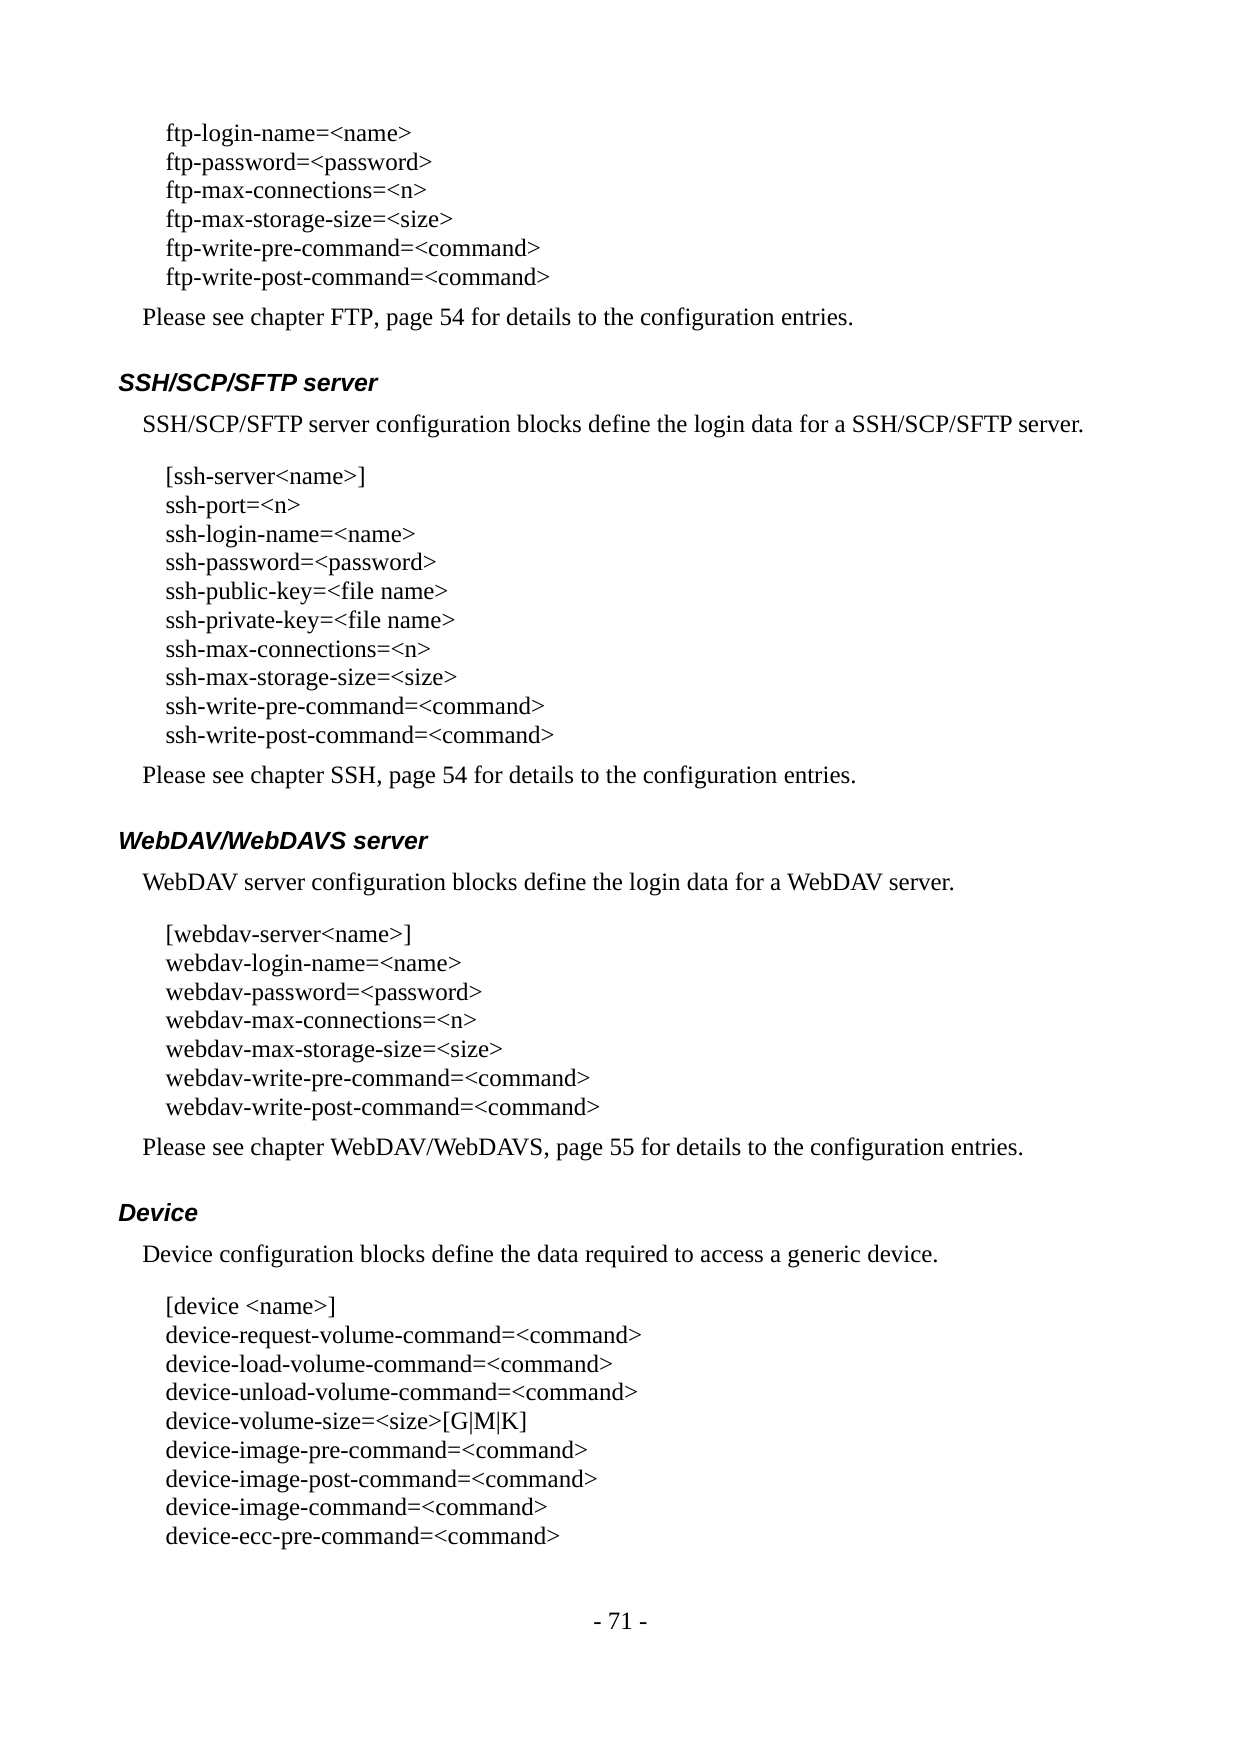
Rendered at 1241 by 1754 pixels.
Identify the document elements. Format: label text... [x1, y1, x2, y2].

text ssh-write-post-command=<command> [165, 720, 1122, 749]
text device-load-volume-command=<command> [165, 1349, 1122, 1377]
text ftp-write-pre-command=<command> [165, 233, 1122, 262]
text Please see chapter FTP, page 53 for details to the configuration entries. [118, 302, 1122, 331]
text webdav-write-pre-command=<command> [165, 1063, 1122, 1092]
text ftp-password=<password> [165, 147, 1122, 176]
text [webdav-server<name>] [165, 919, 1122, 948]
text ftp-max-storage-size=<size> [165, 204, 1122, 233]
text device-image-command=<command> [165, 1492, 1122, 1521]
text Device configuration blocks define the data required to access a generic device. [118, 1239, 1122, 1268]
text [ssh-server<name>] [165, 461, 1122, 490]
text ssh-port=<n> [165, 490, 1122, 519]
text ssh-login-name=<name> [165, 519, 1122, 547]
text device-volume-size=<size>[G|M|K] [165, 1406, 1122, 1435]
subtitle SSH/SCP/SFTP server [118, 368, 1122, 396]
subtitle WebDAV/WebDAVS server [118, 826, 1122, 854]
text ssh-max-connections=<n> [165, 634, 1122, 662]
text webdav-login-name=<name> [165, 948, 1122, 977]
text ssh-private-key=<file name> [165, 605, 1122, 634]
subtitle Device [118, 1198, 1122, 1226]
text webdav-write-post-command=<command> [165, 1092, 1122, 1121]
text device-request-volume-command=<command> [165, 1320, 1122, 1349]
text ssh-password=<password> [165, 547, 1122, 576]
text device-image-pre-command=<command> [165, 1435, 1122, 1464]
text WebDAV server configuration blocks define the login data for a WebDAV server. [118, 867, 1122, 896]
text webdav-password=<password> [165, 977, 1122, 1006]
text device-ecc-pre-command=<command> [165, 1521, 1122, 1550]
text webdav-max-storage-size=<size> [165, 1034, 1122, 1063]
text ftp-max-connections=<n> [165, 176, 1122, 204]
text device-image-post-command=<command> [165, 1464, 1122, 1492]
text ssh-write-pre-command=<command> [165, 691, 1122, 720]
text ftp-login-name=<name> [165, 118, 1122, 147]
text SSH/SCP/SFTP server configuration blocks define the login data for a SSH/SCP/SFTP server. [118, 409, 1122, 438]
text device-unload-volume-command=<command> [165, 1377, 1122, 1406]
text webdav-max-connections=<n> [165, 1006, 1122, 1034]
text ssh-public-key=<file name> [165, 576, 1122, 605]
text Please see chapter SSH, page 53 for details to the configuration entries. [118, 761, 1122, 789]
text [device <name>] [165, 1291, 1122, 1320]
text ftp-write-post-command=<command> [165, 262, 1122, 291]
text Please see chapter WebDAV/WebDAVS, page 54 for details to the configuration entries. [118, 1132, 1122, 1161]
text ssh-max-storage-size=<size> [165, 662, 1122, 691]
